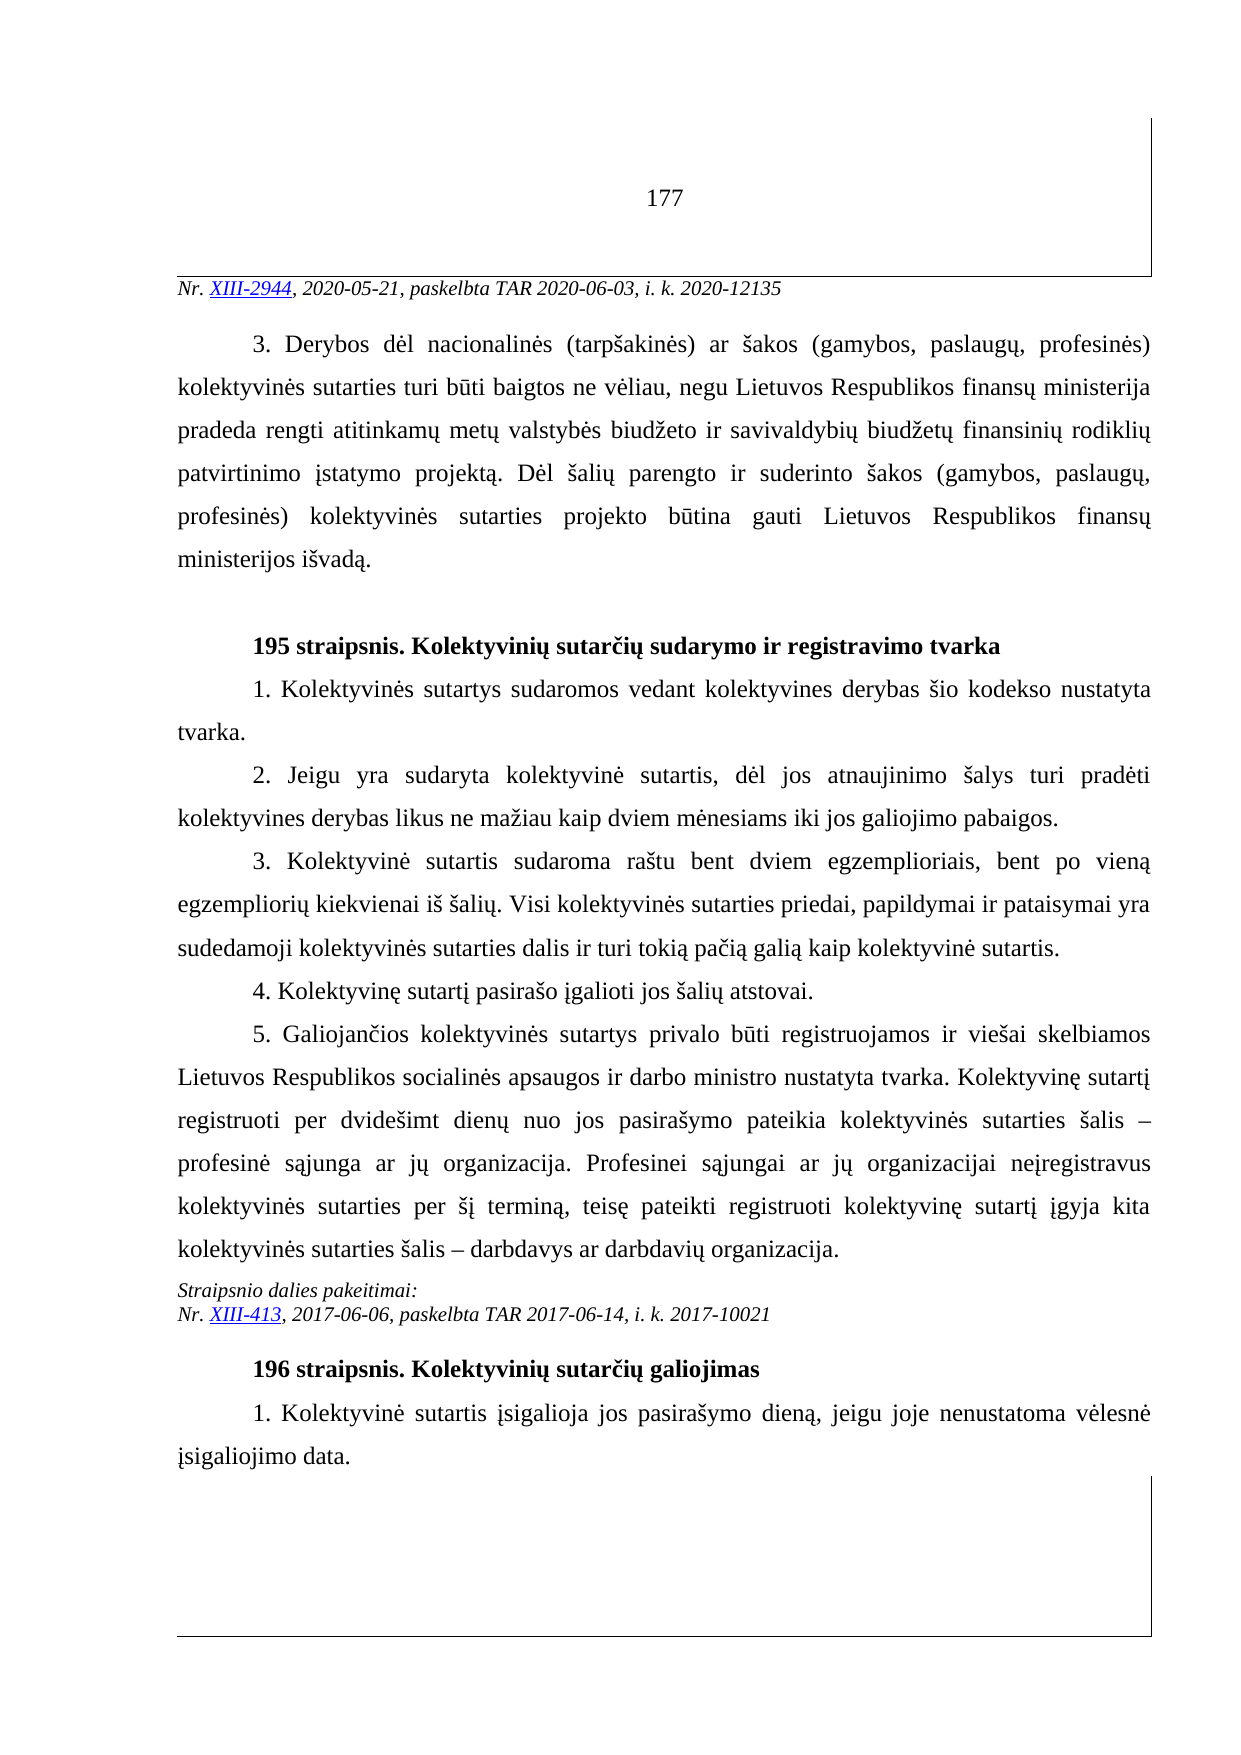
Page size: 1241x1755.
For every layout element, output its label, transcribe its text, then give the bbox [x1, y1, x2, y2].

text 2. Jeigu yra sudaryta kolektyvinė sutartis, dėl jos atnaujinimo šalys turi pradėti kolektyvines derybas likus ne mažiau kaip dviem mėnesiams iki jos galiojimo pabaigos. [177, 760, 1152, 832]
text 4. Kolektyvinę sutartį pasirašo įgalioti jos šalių atstovai. [177, 976, 1152, 1004]
subtitle 196 straipsnis. Kolektyvinių sutarčių galiojimas [177, 1354, 1152, 1383]
text Nr. XIII-2944, 2020-05-21, paskelbta TAR 2020-06-03, i. k. 2020-12135 [177, 276, 1152, 300]
text 3. Derybos dėl nacionalinės (tarpšakinės) ar šakos (gamybos, paslaugų, profesinės) kolektyvinės sutarties turi būti baigtos ne vėliau, negu Lietuvos Respublikos finansų ministerija pradeda rengti atitinkamų metų valstybės biudžeto ir savivaldybių biudžetų finansinių rodiklių patvirtinimo įstatymo projektą. Dėl šalių parengto ir suderinto šakos (gamybos, paslaugų, profesinės) kolektyvinės sutarties projekto būtina gauti Lietuvos Respublikos finansų ministerijos išvadą. [177, 329, 1152, 573]
text 1. Kolektyvinė sutartis įsigalioja jos pasirašymo dieną, jeigu joje nenustatoma vėlesnė įsigaliojimo data. [177, 1398, 1152, 1469]
text 3. Kolektyvinė sutartis sudaroma raštu bent dviem egzemplioriais, bent po vieną egzempliorių kiekvienai iš šalių. Visi kolektyvinės sutarties priedai, papildymai ir pataisymai yra sudedamoji kolektyvinės sutarties dalis ir turi tokią pačią galią kaip kolektyvinė sutartis. [177, 846, 1152, 961]
text 1. Kolektyvinės sutartys sudaromos vedant kolektyvines derybas šio kodekso nustatyta tvarka. [177, 674, 1152, 746]
subtitle 195 straipsnis. Kolektyvinių sutarčių sudarymo ir registravimo tvarka [177, 631, 1152, 659]
text Straipsnio dalies pakeitimai: [177, 1278, 1152, 1302]
text 5. Galiojančios kolektyvinės sutartys privalo būti registruojamos ir viešai skelbiamos Lietuvos Respublikos socialinės apsaugos ir darbo ministro nustatyta tvarka. Kolektyvinę sutartį registruoti per dvidešimt dienų nuo jos pasirašymo pateikia kolektyvinės sutarties šalis – profesinė sąjunga ar jų organizacija. Profesinei sąjungai ar jų organizacijai neįregistravus kolektyvinės sutarties per šį terminą, teisę pateikti registruoti kolektyvinę sutartį įgyja kita kolektyvinės sutarties šalis – darbdavys ar darbdavių organizacija. [177, 1019, 1152, 1263]
text Nr. XIII-413, 2017-06-06, paskelbta TAR 2017-06-14, i. k. 2017-10021 [177, 1302, 1152, 1326]
